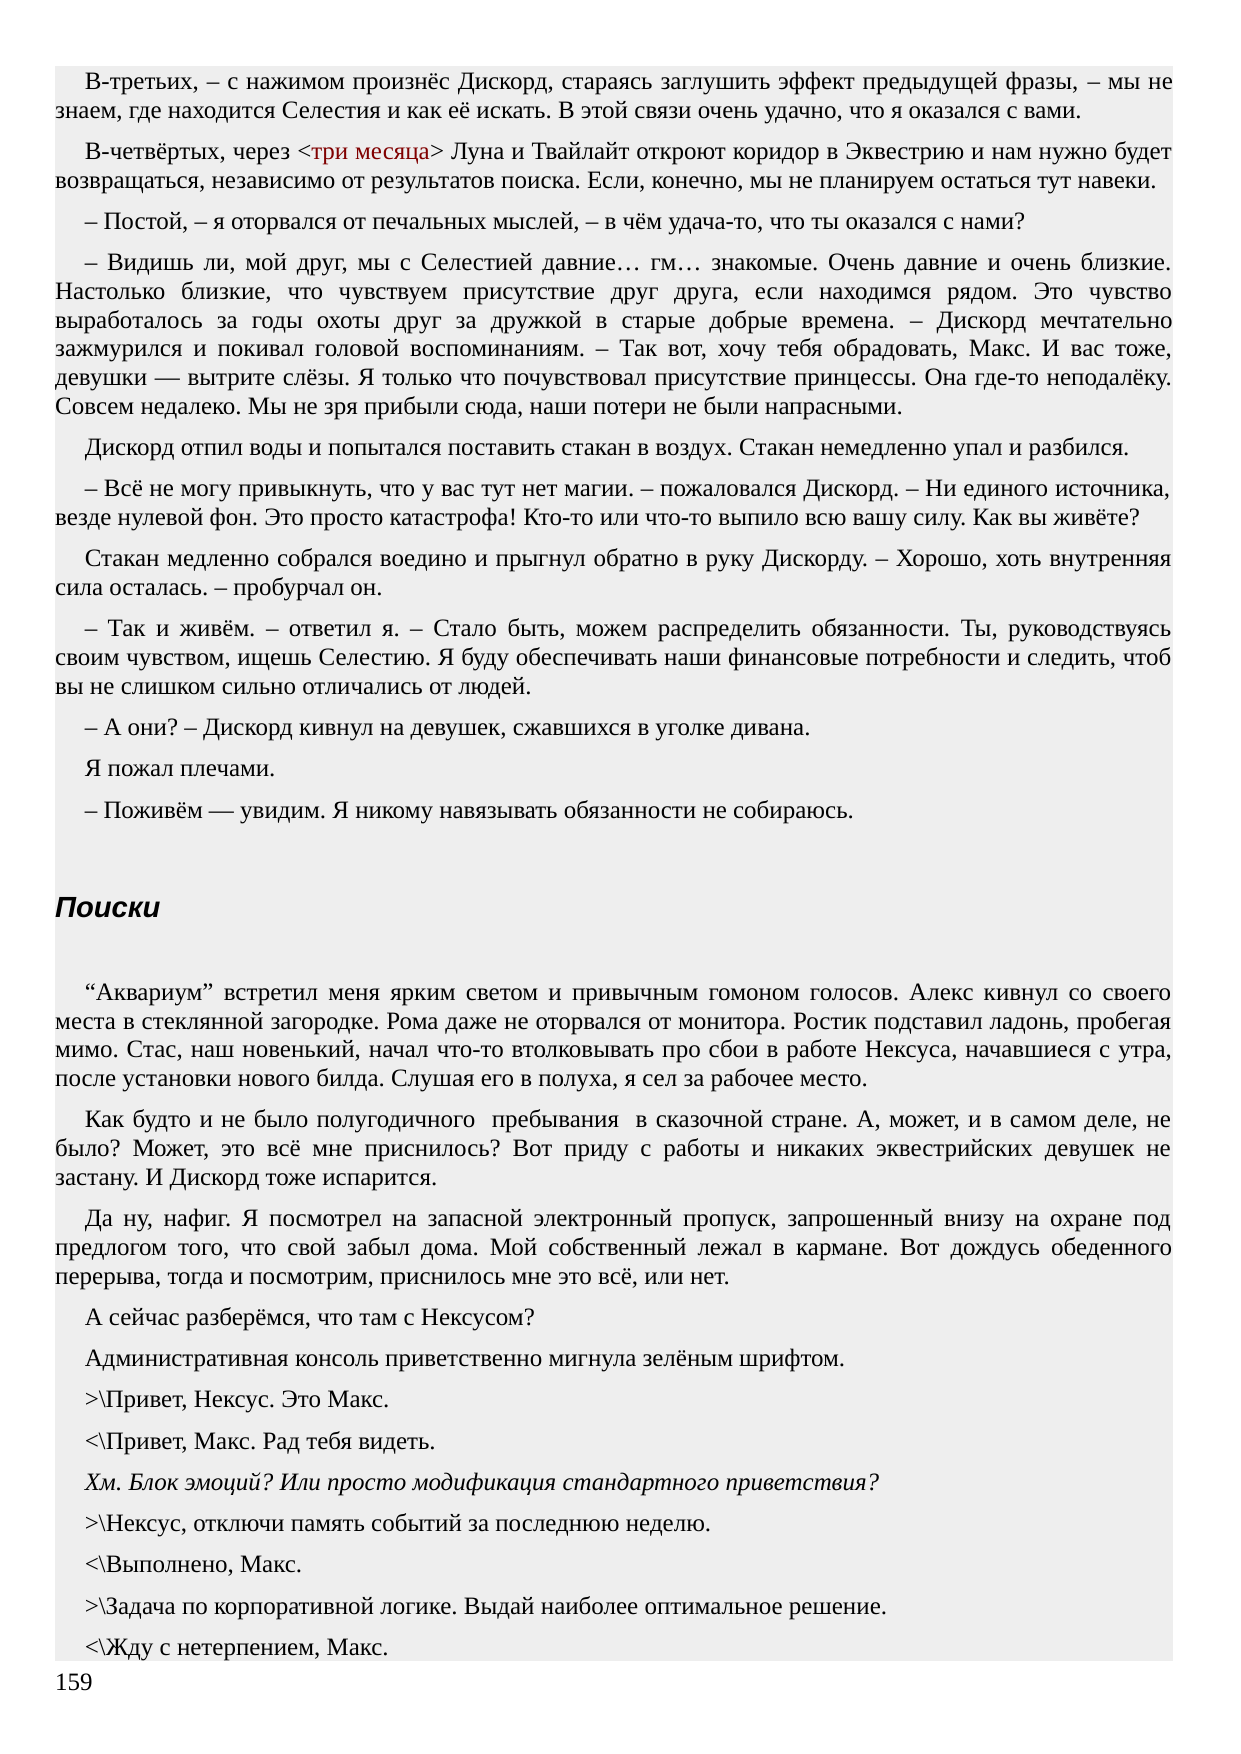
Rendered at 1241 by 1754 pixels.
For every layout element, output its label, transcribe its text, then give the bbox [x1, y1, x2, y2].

text Я пожал плечами. [55, 753, 1173, 782]
text – Поживём — увидим. Я никому навязывать обязанности не собираюсь. [55, 795, 1173, 823]
text – Видишь ли, мой друг, мы с Селестией давние… гм… знакомые. Очень давние и очень близкие. Настолько близкие, что чувствуем присутствие друг друга, если находимся рядом. Это чувство выработалось за годы охоты друг за дружкой в старые добрые времена. – Дискорд мечтательно зажмурился и покивал головой воспоминаниям. – Так вот, хочу тебя обрадовать, Макс. И вас тоже, девушки — вытрите слёзы. Я только что почувствовал присутствие принцессы. Она где-то неподалёку. Совсем недалеко. Мы не зря прибыли сюда, наши потери не были напрасными. [55, 247, 1173, 420]
text – Так и живём. – ответил я. – Стало быть, можем распределить обязанности. Ты, руководствуясь своим чувством, ищешь Селестию. Я буду обеспечивать наши финансовые потребности и следить, чтоб вы не слишком сильно отличались от людей. [55, 613, 1173, 700]
text В-третьих, – с нажимом произнёс Дискорд, стараясь заглушить эффект предыдущей фразы, – мы не знаем, где находится Селестия и как её искать. В этой связи очень удачно, что я оказался с вами. [55, 66, 1173, 123]
text Да ну, нафиг. Я посмотрел на запасной электронный пропуск, запрошенный внизу на охране под предлогом того, что свой забыл дома. Мой собственный лежал в кармане. Вот дождусь обеденного перерыва, тогда и посмотрим, приснилось мне это всё, или нет. [55, 1203, 1173, 1289]
text Административная консоль приветственно мигнула зелёным шрифтом. [55, 1343, 1173, 1372]
text <\Жду с нетерпением, Макс. [55, 1632, 1173, 1661]
text А сейчас разберёмся, что там с Нексусом? [55, 1302, 1173, 1331]
text >\Привет, Нексус. Это Макс. [55, 1384, 1173, 1413]
text – Всё не могу привыкнуть, что у вас тут нет магии. – пожаловался Дискорд. – Ни единого источника, везде нулевой фон. Это просто катастрофа! Кто-то или что-то выпило всю вашу силу. Как вы живёте? [55, 473, 1173, 531]
text – Постой, – я оторвался от печальных мыслей, – в чём удача-то, что ты оказался с нами? [55, 206, 1173, 235]
text Дискорд отпил воды и попытался поставить стакан в воздух. Стакан немедленно упал и разбился. [55, 432, 1173, 461]
text В-четвёртых, через <три месяца> Луна и Твайлайт откроют коридор в Эквестрию и нам нужно будет возвращаться, независимо от результатов поиска. Если, конечно, мы не планируем остаться тут навеки. [55, 136, 1173, 193]
text <\Привет, Макс. Рад тебя видеть. [55, 1426, 1173, 1454]
text – А они? – Дискорд кивнул на девушек, сжавшихся в уголке дивана. [55, 712, 1173, 741]
text “Аквариум” встретил меня ярким светом и привычным гомоном голосов. Алекс кивнул со своего места в стеклянной загородке. Рома даже не оторвался от монитора. Ростик подставил ладонь, пробегая мимо. Стас, наш новенький, начал что-то втолковывать про сбои в работе Нексуса, начавшиеся с утра, после установки нового билда. Слушая его в полуха, я сел за рабочее место. [55, 977, 1173, 1092]
text Как будто и не было полугодичного пребывания в сказочной стране. А, может, и в самом деле, не было? Может, это всё мне приснилось? Вот приду с работы и никаких эквестрийских девушек не застану. И Дискорд тоже испарится. [55, 1104, 1173, 1191]
text >\Нексус, отключи память событий за последнюю неделю. [55, 1508, 1173, 1537]
text <\Выполнено, Макс. [55, 1549, 1173, 1578]
text Хм. Блок эмоций? Или просто модификация стандартного приветствия? [55, 1467, 1173, 1496]
subtitle Поиски [55, 890, 1173, 923]
text Стакан медленно собрался воедино и прыгнул обратно в руку Дискорду. – Хорошо, хоть внутренняя сила осталась. – пробурчал он. [55, 543, 1173, 601]
text >\Задача по корпоративной логике. Выдай наиболее оптимальное решение. [55, 1591, 1173, 1619]
